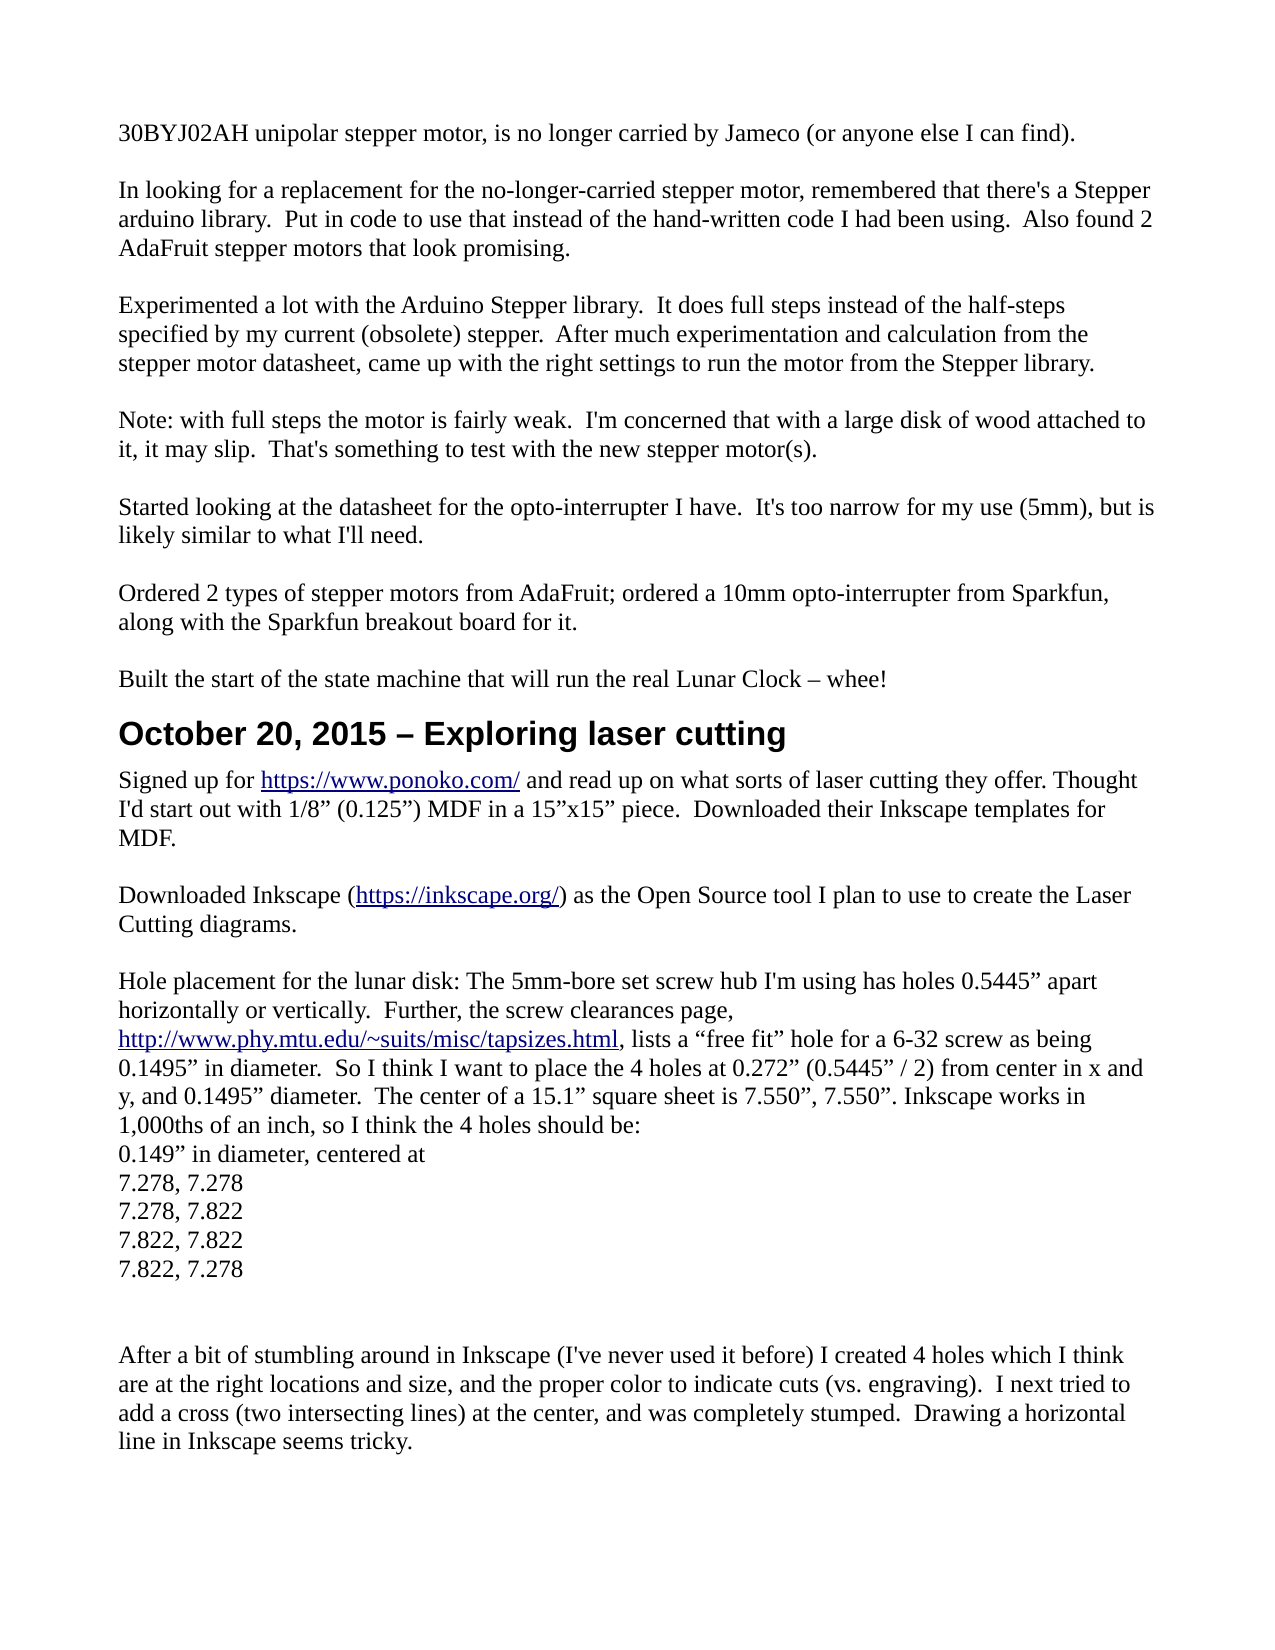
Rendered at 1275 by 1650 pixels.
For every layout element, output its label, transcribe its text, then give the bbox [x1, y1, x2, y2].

text 7.278, 7.822 [118, 1196, 1157, 1225]
text Experimented a lot with the Arduino Stepper library. It does full steps instead of the half-steps specified by my current (obsolete) stepper. After much experimentation and calculation from the stepper motor datasheet, came up with the right settings to run the motor from the Stepper library. [118, 291, 1157, 377]
subtitle October 20, 2015 – Exploring laser cutting [118, 714, 1157, 753]
text Ordered 2 types of stepper motors from AdaFruit; ordered a 10mm opto-interrupter from Sparkfun, along with the Sparkfun breakout board for it. [118, 578, 1157, 636]
text 0.149” in diameter, centered at [118, 1139, 1157, 1168]
text Signed up for https://www.ponoko.com/ and read up on what sorts of laser cutting they offer. Thought I'd start out with 1/8” (0.125”) MDF in a 15”x15” piece. Downloaded their Inkscape templates for MDF. [118, 765, 1157, 851]
text Hole placement for the lunar disk: The 5mm-bore set screw hub I'm using has holes 0.5445” apart horizontally or vertically. Further, the screw clearances page, http://www.phy.mtu.edu/~suits/misc/tapsizes.html, lists a “free fit” hole for a 6-32 screw as being 0.1495” in diameter. So I think I want to place the 4 holes at 0.272” (0.5445” / 2) from center in x and y, and 0.1495” diameter. The center of a 15.1” square sheet is 7.550”, 7.550”. Inkscape works in 1,000ths of an inch, so I think the 4 holes should be: [118, 966, 1157, 1139]
text In looking for a replacement for the no-longer-carried stepper motor, remembered that there's a Stepper arduino library. Put in code to use that instead of the hand-written code I had been using. Also found 2 AdaFruit stepper motors that look promising. [118, 176, 1157, 262]
text 7.822, 7.822 [118, 1225, 1157, 1254]
text Note: with full steps the motor is fairly weak. I'm concerned that with a large disk of wood attached to it, it may slip. That's something to test with the new stepper motor(s). [118, 406, 1157, 463]
text After a bit of stumbling around in Inkscape (I've never used it before) I created 4 holes which I think are at the right locations and size, and the proper color to indicate cuts (vs. engraving). I next tried to add a cross (two intersecting lines) at the center, and was completely stumped. Drawing a horizontal line in Inkscape seems tricky. [118, 1340, 1157, 1455]
text 30BYJ02AH unipolar stepper motor, is no longer carried by Jameco (or anyone else I can find). [118, 118, 1157, 147]
text Built the start of the state machine that will run the real Lunar Clock – whee! [118, 664, 1157, 693]
text Started looking at the datasheet for the opto-interrupter I have. It's too narrow for my use (5mm), but is likely similar to what I'll need. [118, 492, 1157, 549]
text 7.278, 7.278 [118, 1168, 1157, 1196]
text 7.822, 7.278 [118, 1254, 1157, 1283]
text Downloaded Inkscape (https://inkscape.org/) as the Open Source tool I plan to use to create the Laser Cutting diagrams. [118, 880, 1157, 938]
